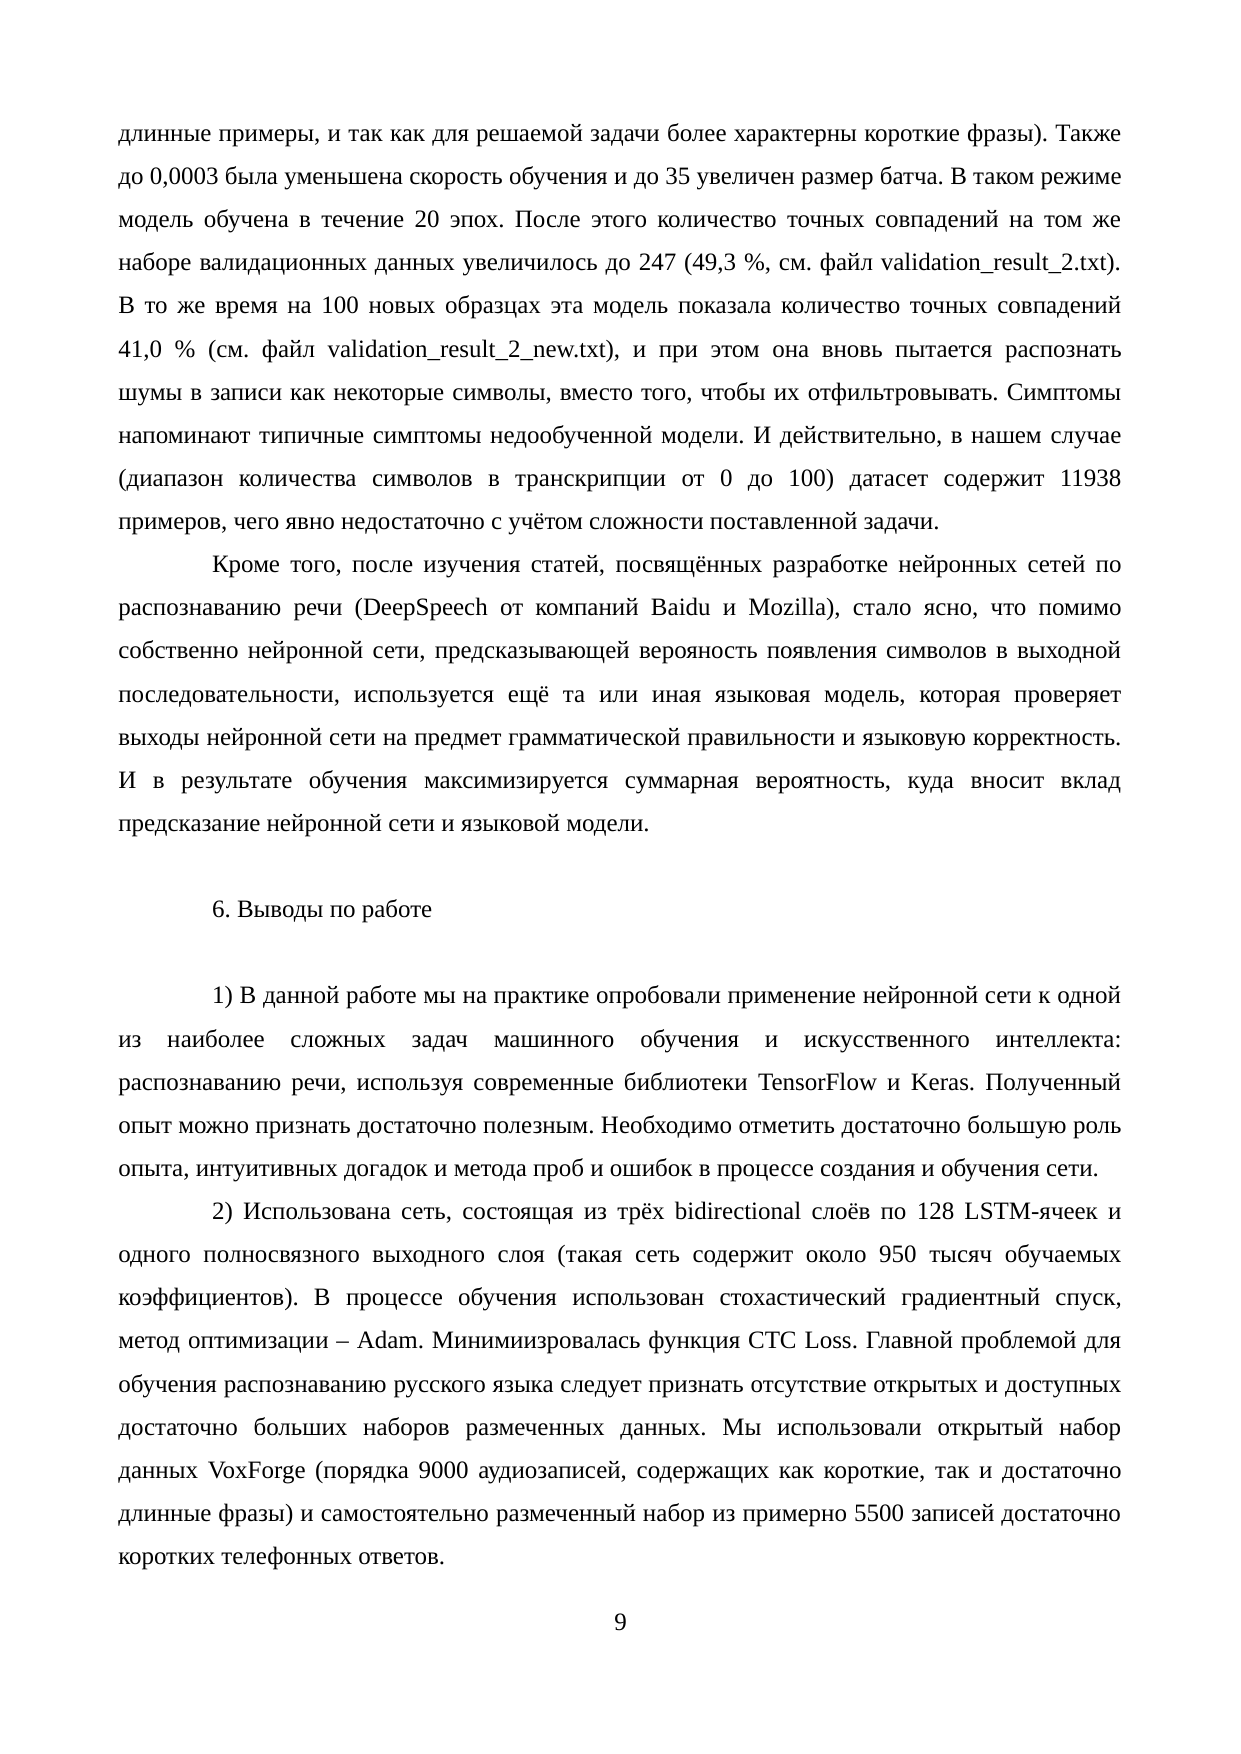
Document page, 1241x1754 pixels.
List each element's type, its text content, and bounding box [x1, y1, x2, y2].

text Кроме того, после изучения статей, посвящённых разработке нейронных сетей по распознаванию речи (DeepSpeech от компаний Baidu и Mozilla), стало ясно, что помимо собственно нейронной сети, предсказывающей верояность появления символов в выходной последовательности, используется ещё та или иная языковая модель, которая проверяет выходы нейронной сети на предмет грамматической правильности и языковую корректность. И в результате обучения максимизируется суммарная вероятность, куда вносит вклад предсказание нейронной сети и языковой модели. [118, 549, 1122, 837]
text 1) В данной работе мы на практике опробовали применение нейронной сети к одной из наиболее сложных задач машинного обучения и искусственного интеллекта: распознаванию речи, используя современные библиотеки TensorFlow и Keras. Полученный опыт можно признать достаточно полезным. Необходимо отметить достаточно большую роль опыта, интуитивных догадок и метода проб и ошибок в процессе создания и обучения сети. [118, 981, 1122, 1182]
text 2) Использована сеть, состоящая из трёх bidirectional слоёв по 128 LSTM-ячеек и одного полносвязного выходного слоя (такая сеть содержит около 950 тысяч обучаемых коэффициентов). В процессе обучения использован стохастический градиентный спуск, метод оптимизации – Adam. Минимиизровалась функция CTC Loss. Главной проблемой для обучения распознаванию русского языка следует признать отсутствие открытых и доступных достаточно больших наборов размеченных данных. Мы использовали открытый набор данных VoxForge (порядка 9000 аудиозаписей, содержащих как короткие, так и достаточно длинные фразы) и самостоятельно размеченный набор из примерно 5500 записей достаточно коротких телефонных ответов. [118, 1196, 1122, 1570]
text длинные примеры, и так как для решаемой задачи более характерны короткие фразы). Также до 0,0003 была уменьшена скорость обучения и до 35 увеличен размер батча. В таком режиме модель обучена в течение 20 эпох. После этого количество точных совпадений на том же наборе валидационных данных увеличилось до 247 (49,3 %, см. файл validation_result_2.txt). В то же время на 100 новых образцах эта модель показала количество точных совпадений 41,0 % (см. файл validation_result_2_new.txt), и при этом она вновь пытается распознать шумы в записи как некоторые символы, вместо того, чтобы их отфильтровывать. Симптомы напоминают типичные симптомы недообученной модели. И действительно, в нашем случае (диапазон количества символов в транскрипции от 0 до 100) датасет содержит 11938 примеров, чего явно недостаточно с учётом сложности поставленной задачи. [118, 118, 1122, 535]
text 6. Выводы по работе [118, 894, 1122, 923]
